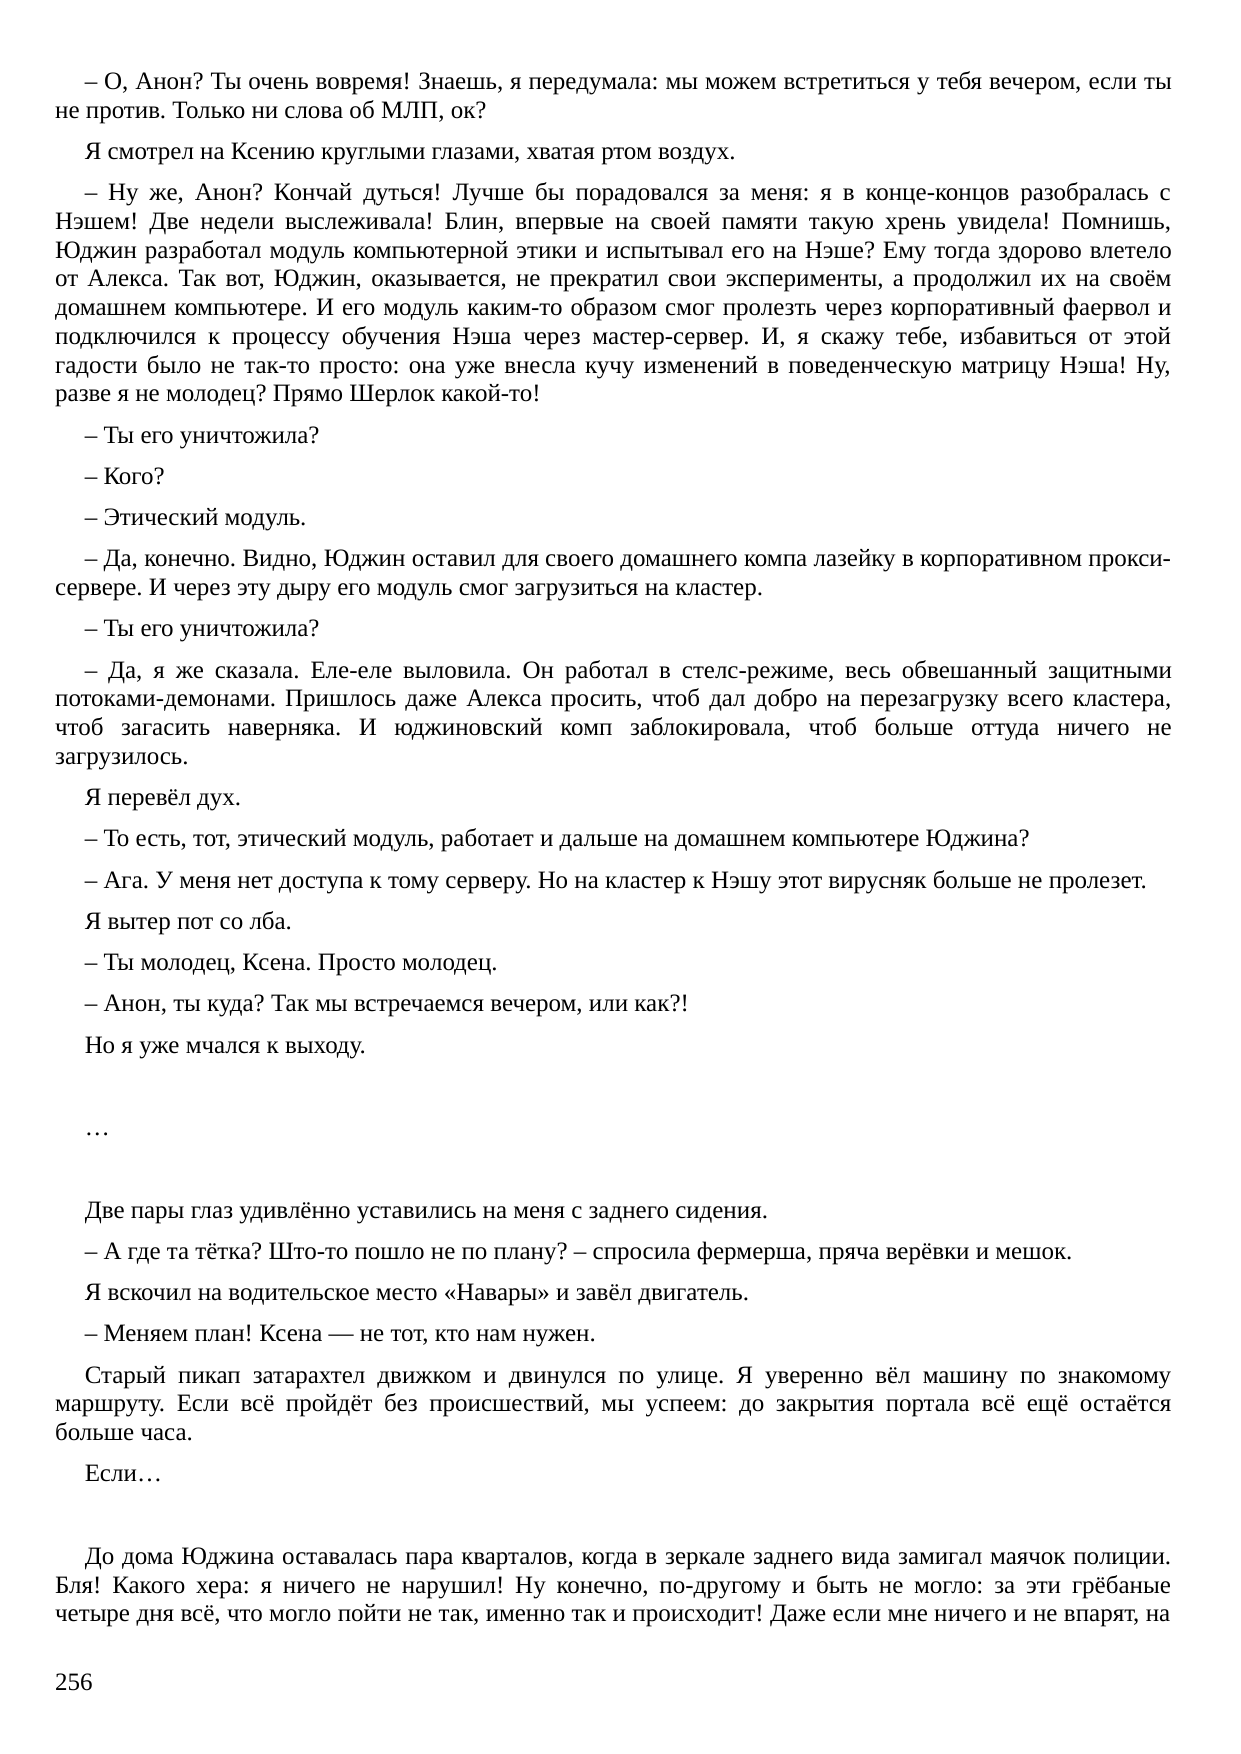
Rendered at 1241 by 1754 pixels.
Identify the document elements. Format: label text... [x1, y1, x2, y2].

text Две пары глаз удивлённо уставились на меня с заднего сидения. [55, 1195, 1173, 1223]
text – То есть, тот, этический модуль, работает и дальше на домашнем компьютере Юджина? [55, 823, 1173, 852]
text – Ты его уничтожила? [55, 420, 1173, 448]
text Старый пикап затарахтел движком и двинулся по улице. Я уверенно вёл машину по знакомому маршруту. Если всё пройдёт без происшествий, мы успеем: до закрытия портала всё ещё остаётся больше часа. [55, 1360, 1173, 1446]
text – Да, я же сказала. Еле-еле выловила. Он работал в стелс-режиме, весь обвешанный защитными потоками-демонами. Пришлось даже Алекса просить, чтоб дал добро на перезагрузку всего кластера, чтоб загасить наверняка. И юджиновский комп заблокировала, чтоб больше оттуда ничего не загрузилось. [55, 655, 1173, 770]
text До дома Юджина оставалась пара кварталов, когда в зеркале заднего вида замигал маячок полиции. Бля! Какого хера: я ничего не нарушил! Ну конечно, по-другому и быть не могло: за эти грёбаные четыре дня всё, что могло пойти не так, именно так и происходит! Даже если мне ничего и не впарят, на [55, 1541, 1173, 1627]
text – Этический модуль. [55, 502, 1173, 531]
text Я вытер пот со лба. [55, 906, 1173, 935]
text – Ну же, Анон? Кончай дуться! Лучше бы порадовался за меня: я в конце-концов разобралась с Нэшем! Две недели выслеживала! Блин, впервые на своей памяти такую хрень увидела! Помнишь, Юджин разработал модуль компьютерной этики и испытывал его на Нэше? Ему тогда здорово влетело от Алекса. Так вот, Юджин, оказывается, не прекратил свои эксперименты, а продолжил их на своём домашнем компьютере. И его модуль каким-то образом смог пролезть через корпоративный фаервол и подключился к процессу обучения Нэша через мастер-сервер. И, я скажу тебе, избавиться от этой гадости было не так-то просто: она уже внесла кучу изменений в поведенческую матрицу Нэша! Ну, разве я не молодец? Прямо Шерлок какой-то! [55, 177, 1173, 407]
text – Ага. У меня нет доступа к тому серверу. Но на кластер к Нэшу этот вирусняк больше не пролезет. [55, 865, 1173, 893]
text … [55, 1112, 1173, 1141]
text – Да, конечно. Видно, Юджин оставил для своего домашнего компа лазейку в корпоративном прокси-сервере. И через эту дыру его модуль смог загрузиться на кластер. [55, 543, 1173, 601]
text – Кого? [55, 461, 1173, 490]
text Если… [55, 1458, 1173, 1487]
text – Ты молодец, Ксена. Просто молодец. [55, 947, 1173, 976]
text – А где та тётка? Што-то пошло не по плану? – спросила фермерша, пряча верёвки и мешок. [55, 1236, 1173, 1265]
text – О, Анон? Ты очень вовремя! Знаешь, я передумала: мы можем встретиться у тебя вечером, если ты не против. Только ни слова об МЛП, ок? [55, 66, 1173, 123]
text Я смотрел на Ксению круглыми глазами, хватая ртом воздух. [55, 136, 1173, 165]
text – Ты его уничтожила? [55, 613, 1173, 642]
text Я перевёл дух. [55, 782, 1173, 811]
text Но я уже мчался к выходу. [55, 1030, 1173, 1058]
text Я вскочил на водительское место «Навары» и завёл двигатель. [55, 1277, 1173, 1306]
text – Меняем план! Ксена — не тот, кто нам нужен. [55, 1318, 1173, 1347]
text – Анон, ты куда? Так мы встречаемся вечером, или как?! [55, 988, 1173, 1017]
